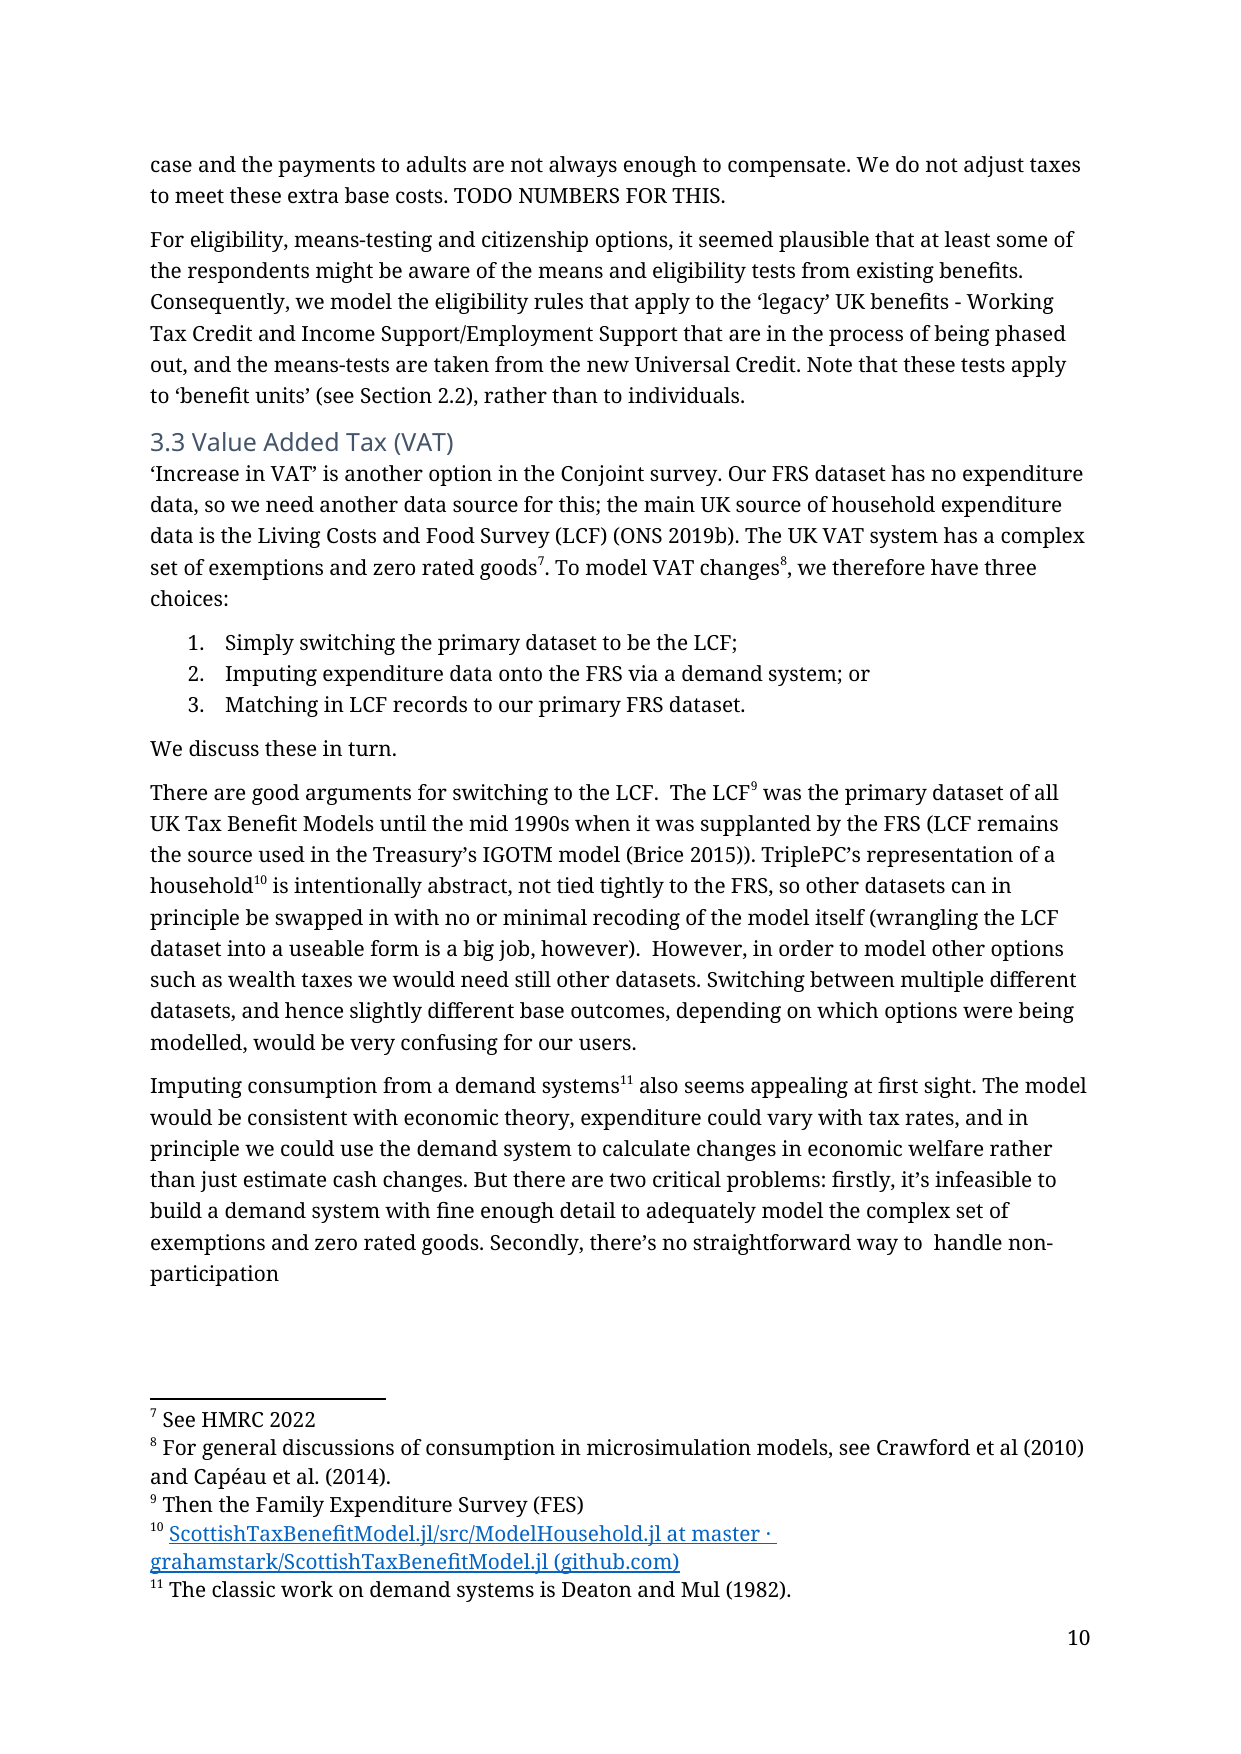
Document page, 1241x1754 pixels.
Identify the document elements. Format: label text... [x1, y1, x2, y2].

text Then the Family Expenditure Survey (FES) [150, 1490, 1090, 1519]
text Imputing consumption from a demand systems also seems appealing at first sight. The model would be consistent with economic theory, expenditure could vary with tax rates, and in principle we could use the demand system to calculate changes in economic welfare rather than just estimate cash changes. But there are two critical problems: firstly, it’s infeasible to build a demand system with fine enough detail to adequately model the complex set of exemptions and zero rated goods. Secondly, there’s no straightforward way to handle non-participation [150, 1072, 1090, 1287]
list Matching in LCF records to our primary FRS dataset. [187, 690, 1090, 719]
text There are good arguments for switching to the LCF. The LCF was the primary dataset of all UK Tax Benefit Models until the mid 1990s when it was supplanted by the FRS (LCF remains the source used in the Treasury’s IGOTM model (Brice 2015)). TriplePC’s representation of a household is intentionally abstract, not tied tightly to the FRS, so other datasets can in principle be swapped in with no or minimal recoding of the model itself (wrangling the LCF dataset into a useable form is a big job, however). However, in order to model other options such as wealth taxes we would need still other datasets. Switching between multiple different datasets, and hence slightly different base outcomes, depending on which options were being modelled, would be very confusing for our users. [150, 778, 1090, 1056]
subtitle 3.3 Value Added Tax (VAT) [150, 425, 1090, 459]
text See HMRC 2022 [150, 1405, 1090, 1433]
text For general discussions of consumption in microsimulation models, see Crawford et al (2010) and Capéau et al. (2014). [150, 1433, 1090, 1490]
list Imputing expenditure data onto the FRS via a demand system; or [187, 659, 1090, 687]
text case and the payments to adults are not always enough to compensate. We do not adjust taxes to meet these extra base costs. TODO NUMBERS FOR THIS. [150, 150, 1090, 210]
text We discuss these in turn. [150, 734, 1090, 762]
text For eligibility, means-testing and citizenship options, it seemed plausible that at least some of the respondents might be aware of the means and eligibility tests from existing benefits. Consequently, we model the eligibility rules that apply to the ‘legacy’ UK benefits - Working Tax Credit and Income Support/Employment Support that are in the process of being phased out, and the means-tests are taken from the new Universal Credit. Note that these tests apply to ‘benefit units’ (see Section 2.2), rather than to individuals. [150, 225, 1090, 410]
list Simply switching the primary dataset to be the LCF; [187, 628, 1090, 656]
text The classic work on demand systems is Deaton and Mul (1982). [150, 1576, 1090, 1604]
text ScottishTaxBenefitModel.jl/src/ModelHousehold.jl at master · grahamstark/ScottishTaxBenefitModel.jl (github.com) [150, 1519, 1090, 1576]
text ‘Increase in VAT’ is another option in the Conjoint survey. Our FRS dataset has no expenditure data, so we need another data source for this; the main UK source of household expenditure data is the Living Costs and Food Survey (LCF) (ONS 2019b). The UK VAT system has a complex set of exemptions and zero rated goods. To model VAT changes, we therefore have three choices: [150, 459, 1090, 612]
